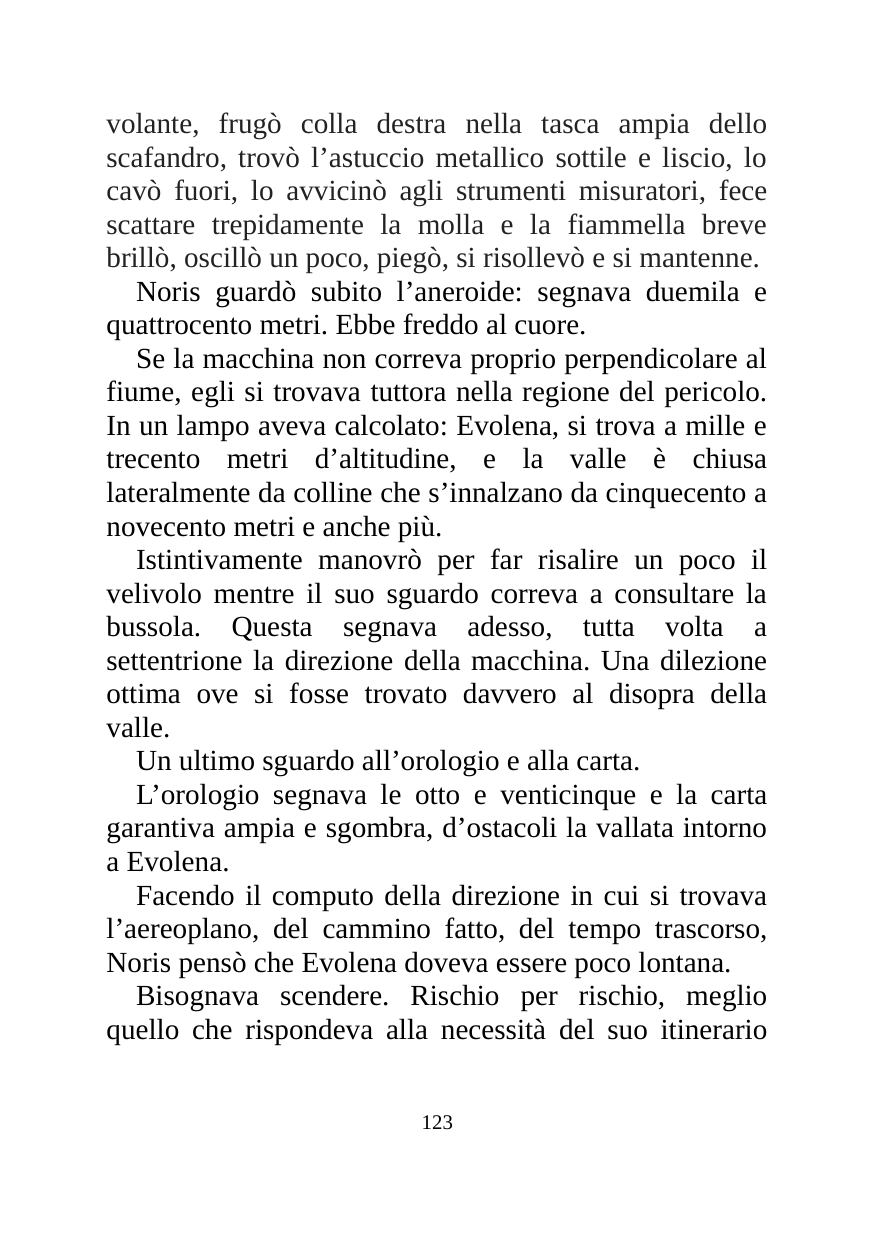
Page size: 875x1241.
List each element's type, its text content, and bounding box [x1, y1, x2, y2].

text Istintivamente manovrò per far risalire un poco il velivolo mentre il suo sguardo correva a consultare la bussola. Questa segnava adesso, tutta volta a settentrione la direzione della macchina. Una dilezione ottima ove si fosse trovato davvero al disopra della valle. [106, 542, 768, 743]
text volante, frugò colla destra nella tasca ampia dello scafandro, trovò l’astuccio metallico sottile e liscio, lo cavò fuori, lo avvicinò agli strumenti misuratori, fece scattare trepidamente la molla e la fiammella breve brillò, oscillò un poco, piegò, si risollevò e si mantenne. [106, 106, 768, 274]
text Facendo il computo della direzione in cui si trovava l’aereoplano, del cammino fatto, del tempo trascorso, Noris pensò che Evolena doveva essere poco lontana. [106, 878, 768, 978]
text Un ultimo sguardo all’orologio e alla carta. [106, 743, 768, 777]
text Bisognava scendere. Rischio per rischio, meglio quello che rispondeva alla necessità del suo itinerario [106, 978, 768, 1045]
text Noris guardò subito l’aneroide: segnava duemila e quattrocento metri. Ebbe freddo al cuore. [106, 274, 768, 341]
text Se la macchina non correva proprio perpendicolare al fiume, egli si trovava tuttora nella regione del pericolo. In un lampo aveva calcolato: Evolena, si trova a mille e trecento metri d’altitudine, e la valle è chiusa lateralmente da colline che s’innalzano da cinquecento a novecento metri e anche più. [106, 341, 768, 542]
text L’orologio segnava le otto e venticinque e la carta garantiva ampia e sgombra, d’ostacoli la vallata intorno a Evolena. [106, 777, 768, 878]
